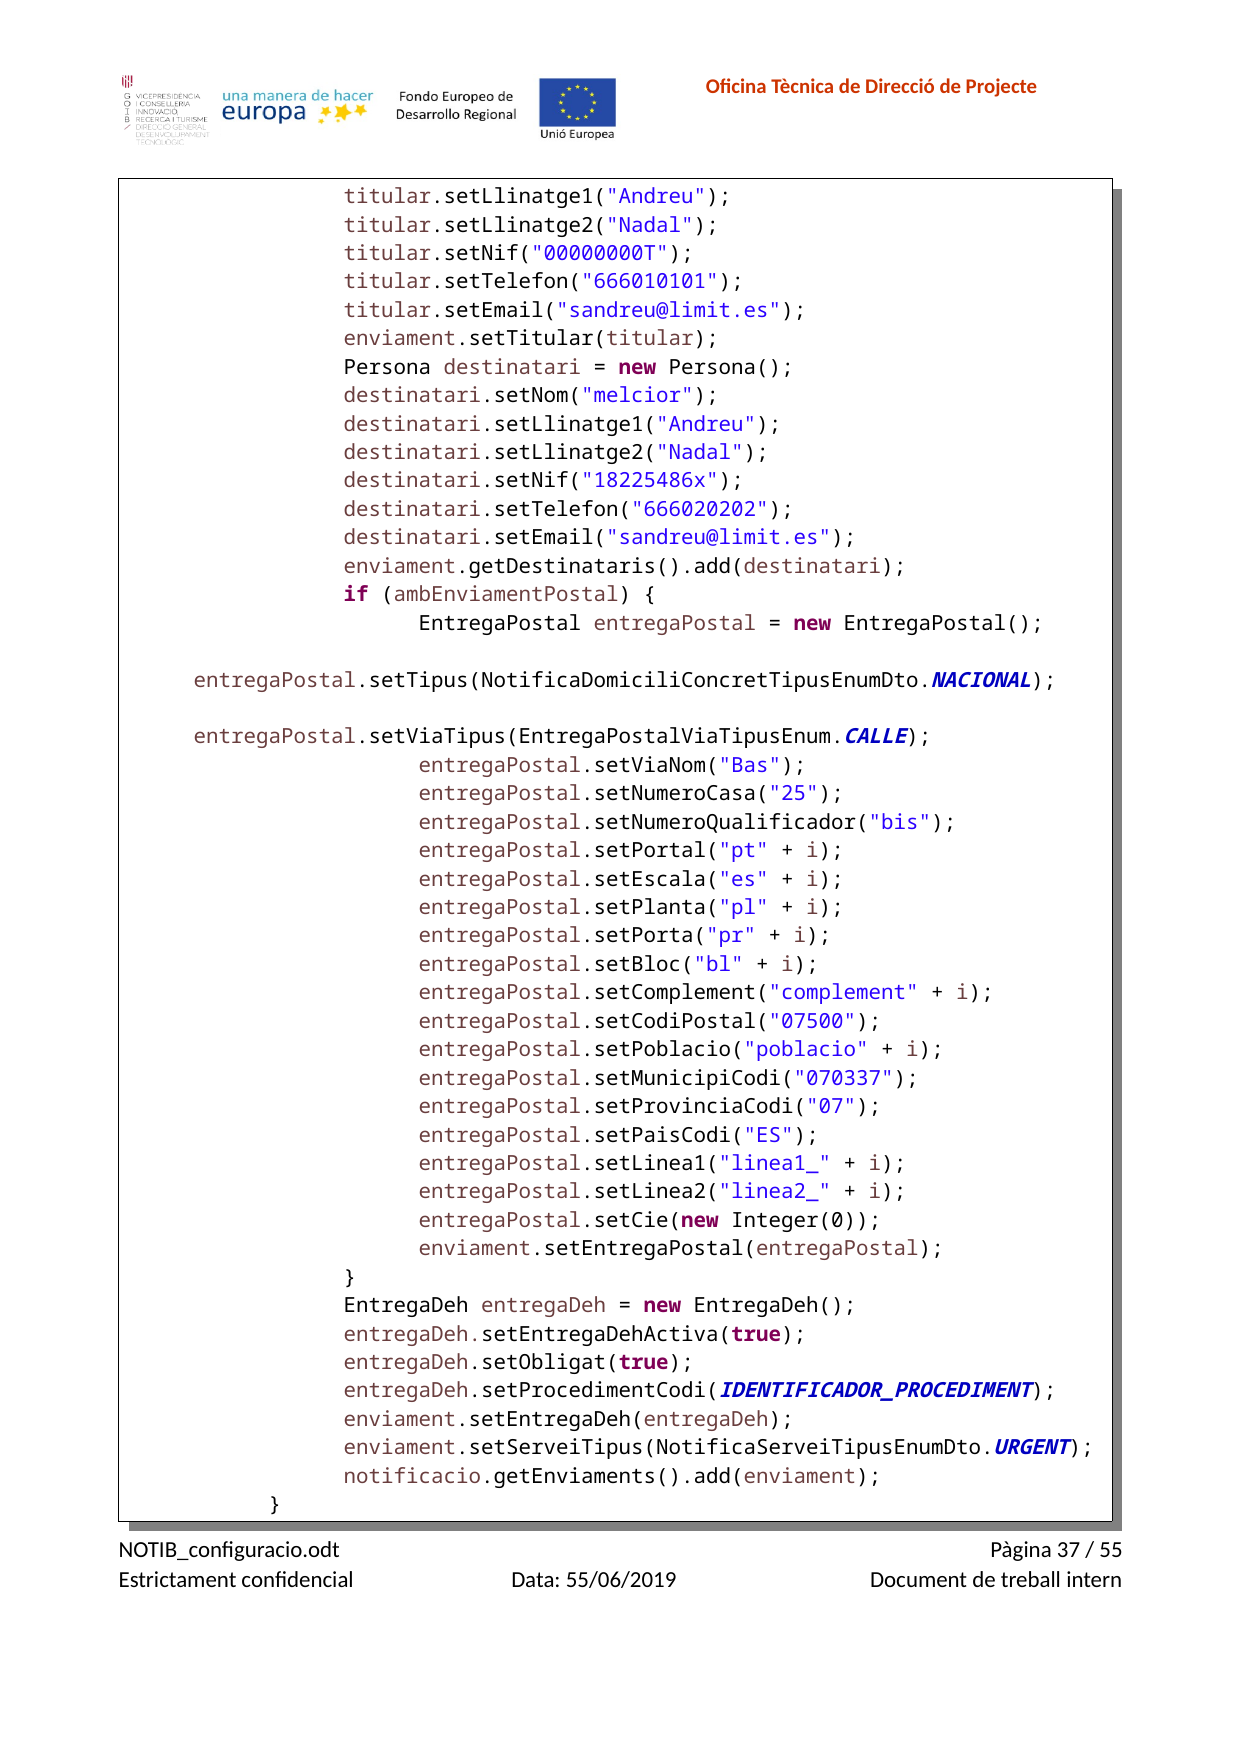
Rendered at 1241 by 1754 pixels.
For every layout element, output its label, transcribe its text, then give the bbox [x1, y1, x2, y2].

text entregaPostal.setBloc("bl" + i); [119, 946, 1112, 974]
text if (ambEnviamentPostal) { [119, 576, 1112, 605]
text entregaPostal.setViaTipus(EntregaPostalViaTipusEnum.CALLE); [119, 690, 1112, 747]
text entregaPostal.setPoblacio("poblacio" + i); [119, 1031, 1112, 1060]
text enviament.setTitular(titular); [119, 320, 1112, 349]
text EntregaPostal entregaPostal = new EntregaPostal(); [119, 605, 1112, 633]
text entregaPostal.setMunicipiCodi("070337"); [119, 1060, 1112, 1088]
text entregaPostal.setLinea1("linea1_" + i); [119, 1145, 1112, 1173]
text entregaPostal.setPlanta("pl" + i); [119, 889, 1112, 918]
text notificacio.getEnviaments().add(enviament); [119, 1458, 1112, 1486]
text titular.setLlinatge1("Andreu"); [119, 179, 1112, 207]
text entregaPostal.setCie(new Integer(0)); [119, 1202, 1112, 1230]
text entregaPostal.setNumeroCasa("25"); [119, 775, 1112, 804]
picture [118, 73, 213, 147]
text entregaPostal.setProvinciaCodi("07"); [119, 1088, 1112, 1117]
text destinatari.setLlinatge1("Andreu"); [119, 406, 1112, 434]
text entregaPostal.setTipus(NotificaDomiciliConcretTipusEnumDto.NACIONAL); [119, 633, 1112, 690]
text entregaPostal.setPaisCodi("ES"); [119, 1117, 1112, 1145]
text titular.setTelefon("666010101"); [119, 263, 1112, 292]
text destinatari.setNom("melcior"); [119, 377, 1112, 406]
text enviament.getDestinataris().add(destinatari); [119, 548, 1112, 576]
text EntregaDeh entregaDeh = new EntregaDeh(); [119, 1287, 1112, 1316]
text entregaPostal.setPortal("pt" + i); [119, 832, 1112, 861]
text entregaPostal.setLinea2("linea2_" + i); [119, 1173, 1112, 1202]
text entregaDeh.setProcedimentCodi(IDENTIFICADOR_PROCEDIMENT); [119, 1373, 1112, 1401]
text enviament.setEntregaDeh(entregaDeh); [119, 1401, 1112, 1429]
text Persona destinatari = new Persona(); [119, 349, 1112, 377]
text titular.setEmail("sandreu@limit.es"); [119, 292, 1112, 320]
text enviament.setEntregaPostal(entregaPostal); [119, 1230, 1112, 1259]
text entregaPostal.setCodiPostal("07500"); [119, 1003, 1112, 1031]
text titular.setLlinatge2("Nadal"); [119, 207, 1112, 235]
text entregaDeh.setObligat(true); [119, 1344, 1112, 1373]
picture [219, 73, 621, 147]
text destinatari.setTelefon("666020202"); [119, 491, 1112, 519]
text destinatari.setNif("18225486x"); [119, 463, 1112, 491]
text entregaDeh.setEntregaDehActiva(true); [119, 1316, 1112, 1344]
text destinatari.setEmail("sandreu@limit.es"); [119, 519, 1112, 548]
text enviament.setServeiTipus(NotificaServeiTipusEnumDto.URGENT); [119, 1429, 1112, 1458]
text entregaPostal.setComplement("complement" + i); [119, 974, 1112, 1003]
text } [119, 1259, 1112, 1287]
text entregaPostal.setPorta("pr" + i); [119, 918, 1112, 946]
text } [119, 1486, 1112, 1521]
text entregaPostal.setNumeroQualificador("bis"); [119, 804, 1112, 832]
text destinatari.setLlinatge2("Nadal"); [119, 434, 1112, 463]
text entregaPostal.setViaNom("Bas"); [119, 747, 1112, 775]
text entregaPostal.setEscala("es" + i); [119, 861, 1112, 889]
text titular.setNif("00000000T"); [119, 235, 1112, 263]
